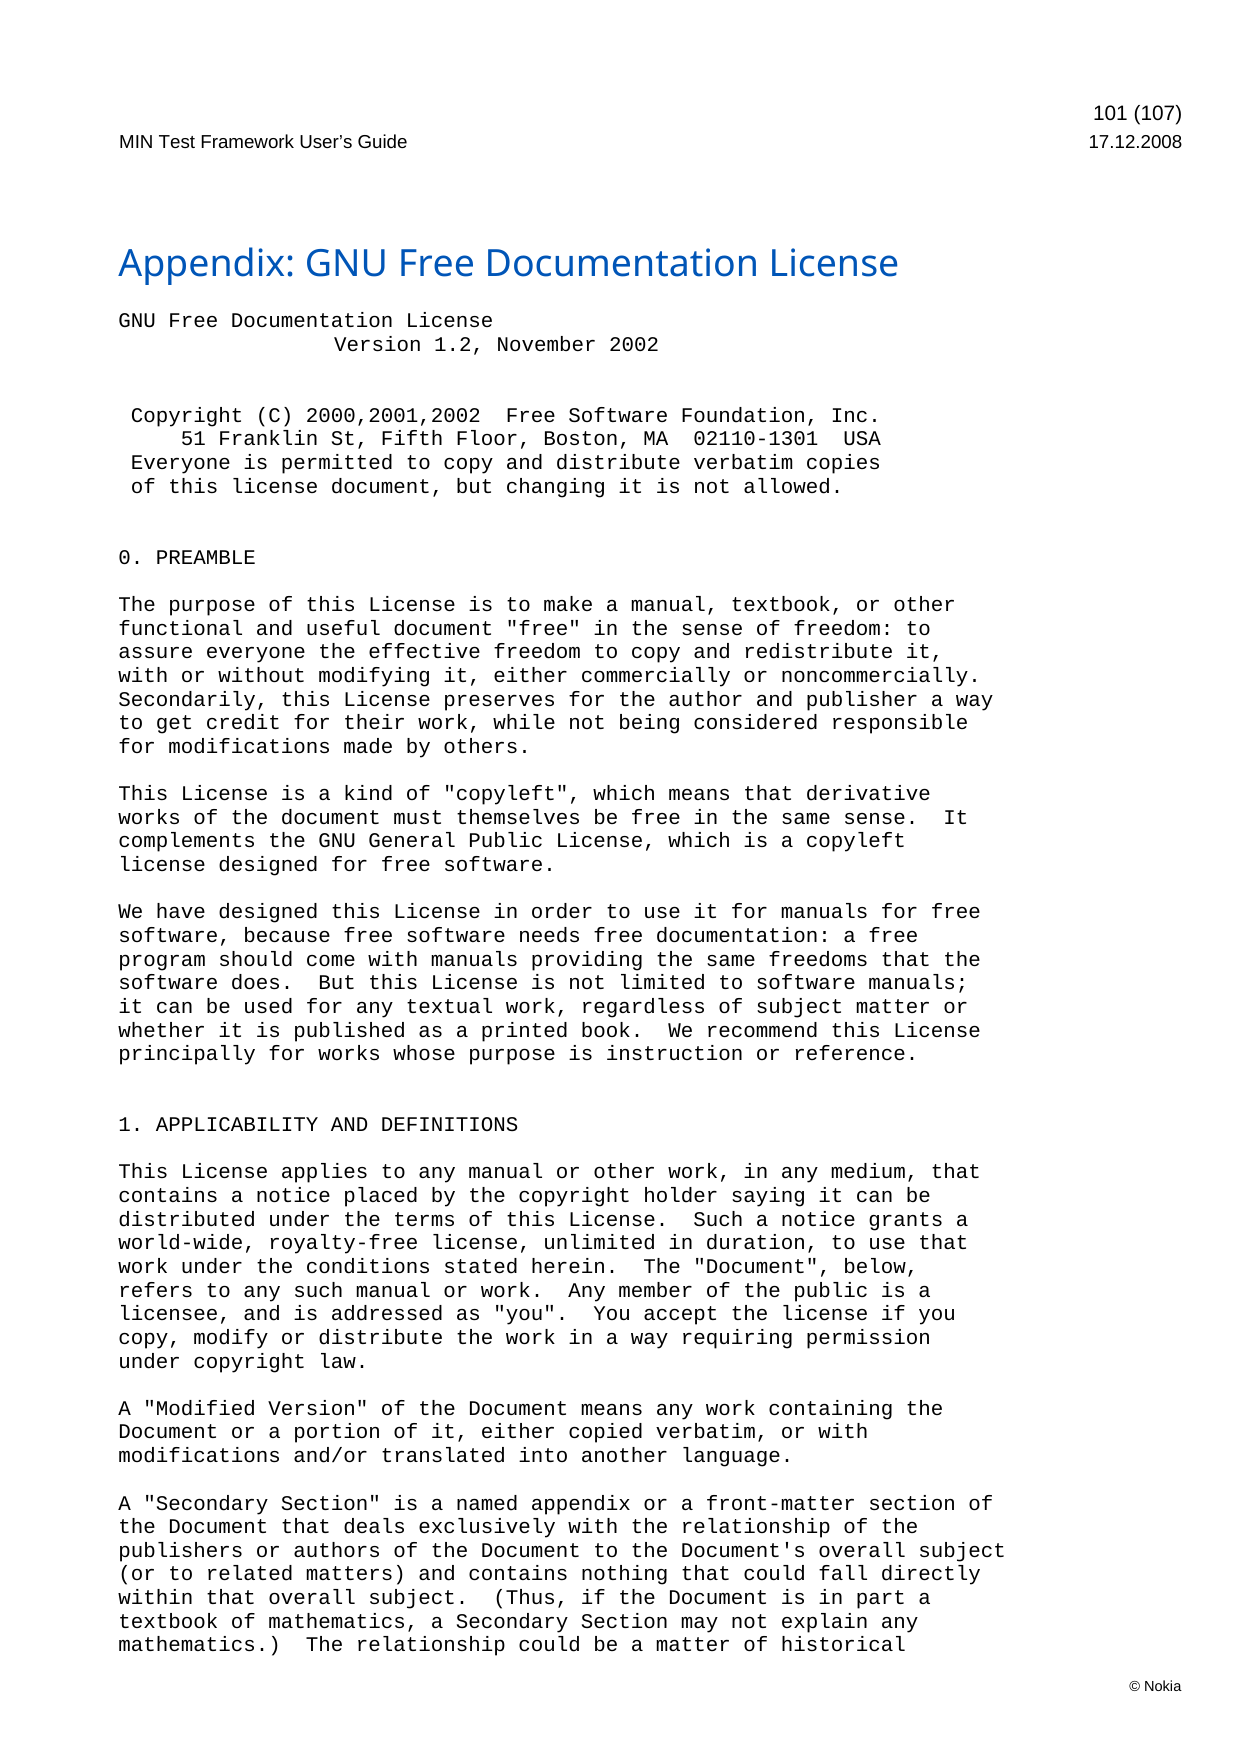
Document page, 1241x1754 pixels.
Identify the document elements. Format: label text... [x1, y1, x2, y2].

text within that overall subject. (Thus, if the Document is in part a [118, 1587, 1181, 1611]
text for modifications made by others. [118, 736, 1181, 759]
text This License applies to any manual or other work, in any medium, that [118, 1161, 1181, 1185]
text licensee, and is addressed as "you". You accept the license if you [118, 1303, 1181, 1327]
text principally for works whose purpose is instruction or reference. [118, 1043, 1181, 1067]
text Everyone is permitted to copy and distribute verbatim copies [118, 452, 1181, 476]
text whether it is published as a printed book. We recommend this License [118, 1019, 1181, 1043]
text world-wide, royalty-free license, unlimited in duration, to use that [118, 1232, 1181, 1256]
text to get credit for their work, while not being considered responsible [118, 712, 1181, 736]
text software does. But this License is not limited to software manuals; [118, 972, 1181, 996]
text program should come with manuals providing the same freedoms that the [118, 949, 1181, 972]
text under copyright law. [118, 1351, 1181, 1374]
text work under the conditions stated herein. The "Document", below, [118, 1256, 1181, 1280]
text publishers or authors of the Document to the Document's overall subject [118, 1540, 1181, 1563]
text 1. APPLICABILITY AND DEFINITIONS [118, 1114, 1181, 1138]
text Version 1.2, November 2002 [118, 334, 1181, 357]
text it can be used for any textual work, regardless of subject matter or [118, 996, 1181, 1019]
text the Document that deals exclusively with the relationship of the [118, 1516, 1181, 1540]
text distributed under the terms of this License. Such a notice grants a [118, 1209, 1181, 1232]
text with or without modifying it, either commercially or noncommercially. [118, 665, 1181, 688]
text contains a notice placed by the copyright holder saying it can be [118, 1185, 1181, 1209]
text A "Secondary Section" is a named appendix or a front-matter section of [118, 1492, 1181, 1516]
text textbook of mathematics, a Secondary Section may not explain any [118, 1611, 1181, 1634]
subtitle Appendix: GNU Free Documentation License [118, 236, 1181, 287]
text The purpose of this License is to make a manual, textbook, or other [118, 594, 1181, 618]
text software, because free software needs free documentation: a free [118, 925, 1181, 949]
text complements the GNU General Public License, which is a copyleft [118, 830, 1181, 854]
text This License is a kind of "copyleft", which means that derivative [118, 783, 1181, 807]
text Secondarily, this License preserves for the author and publisher a way [118, 688, 1181, 712]
text Document or a portion of it, either copied verbatim, or with [118, 1422, 1181, 1445]
text of this license document, but changing it is not allowed. [118, 476, 1181, 499]
text works of the document must themselves be free in the same sense. It [118, 807, 1181, 830]
text mathematics.) The relationship could be a matter of historical [118, 1634, 1181, 1658]
text 51 Franklin St, Fifth Floor, Boston, MA 02110-1301 USA [118, 428, 1181, 452]
text 0. PREAMBLE [118, 547, 1181, 570]
text refers to any such manual or work. Any member of the public is a [118, 1280, 1181, 1303]
text assure everyone the effective freedom to copy and redistribute it, [118, 641, 1181, 665]
text copy, modify or distribute the work in a way requiring permission [118, 1327, 1181, 1351]
text modifications and/or translated into another language. [118, 1445, 1181, 1469]
text license designed for free software. [118, 854, 1181, 878]
text functional and useful document "free" in the sense of freedom: to [118, 618, 1181, 641]
text GNU Free Documentation License [118, 310, 1181, 334]
text Copyright (C) 2000,2001,2002 Free Software Foundation, Inc. [118, 405, 1181, 428]
text (or to related matters) and contains nothing that could fall directly [118, 1563, 1181, 1587]
text We have designed this License in order to use it for manuals for free [118, 901, 1181, 925]
text A "Modified Version" of the Document means any work containing the [118, 1398, 1181, 1422]
